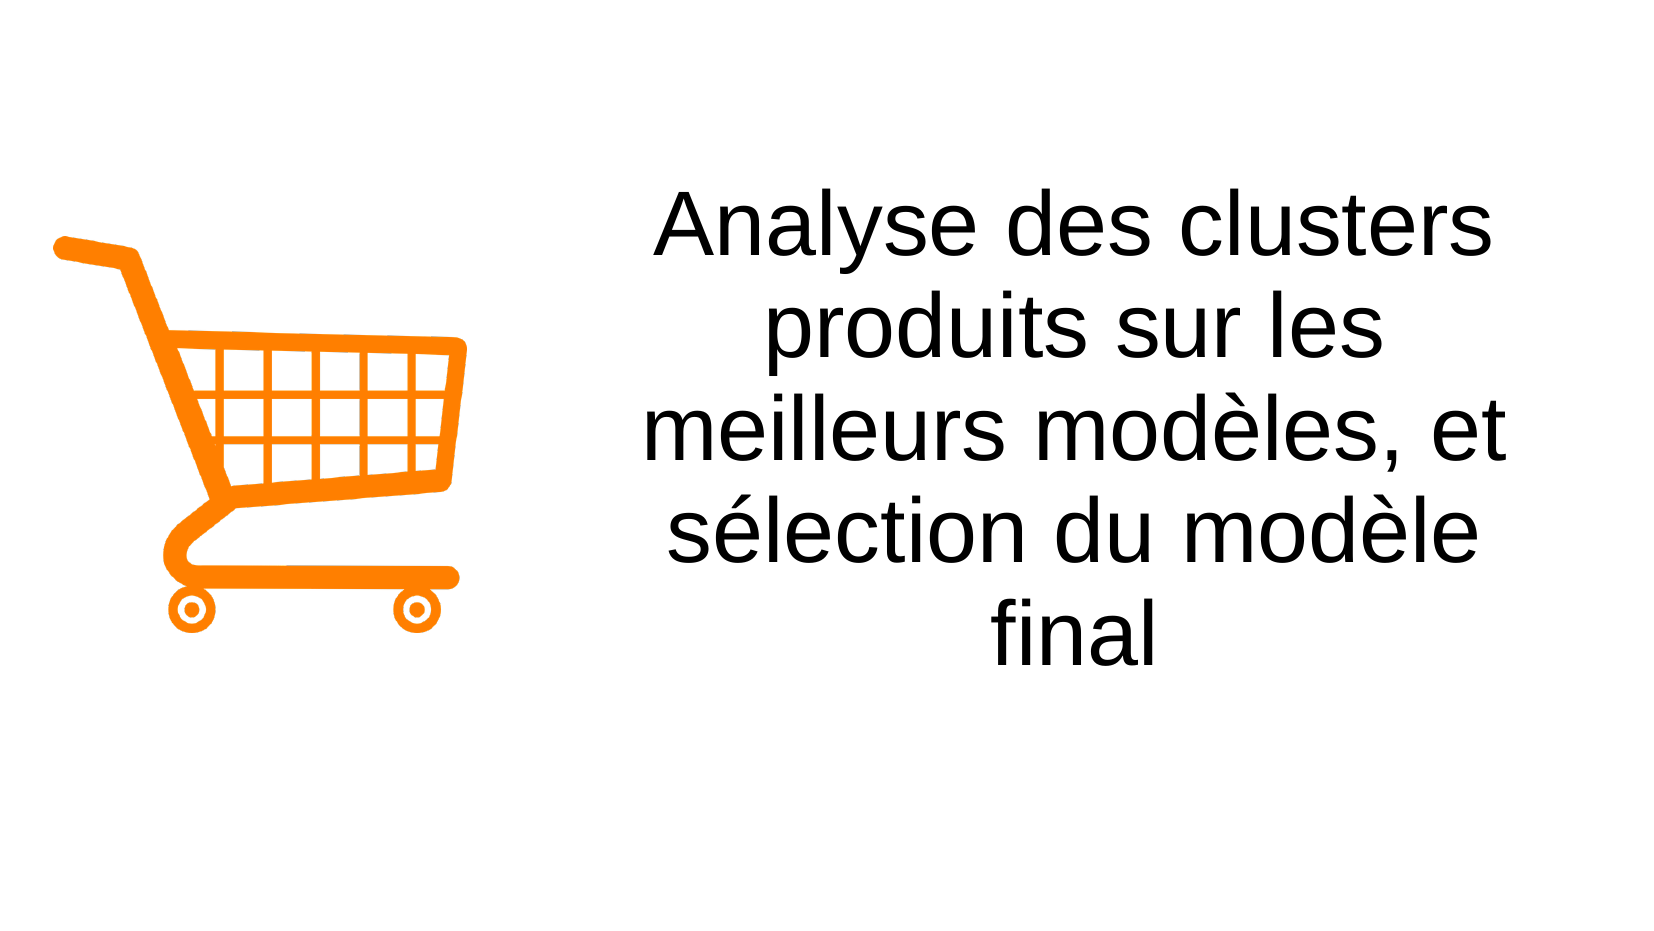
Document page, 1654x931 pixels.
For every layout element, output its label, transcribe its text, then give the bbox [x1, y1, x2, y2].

title Analyse des clusters produits sur les meilleurs modèles, et sélection du modèle final [614, 172, 1536, 686]
picture [53, 236, 467, 633]
